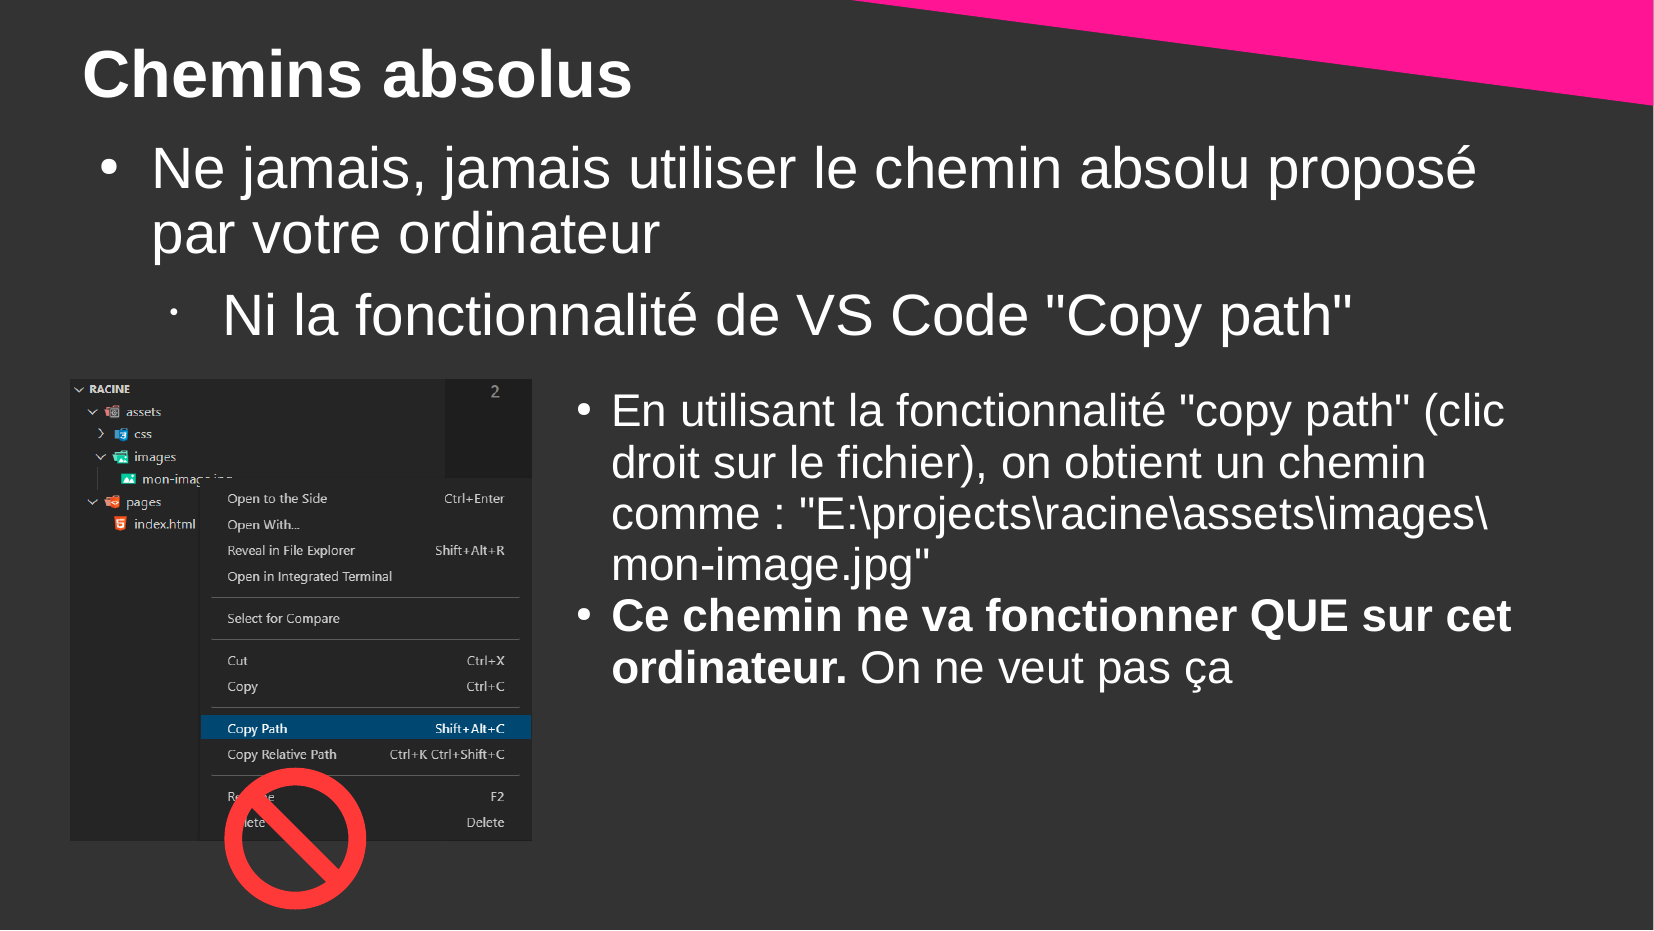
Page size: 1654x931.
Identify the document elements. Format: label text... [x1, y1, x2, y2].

text_box En utilisant la fonctionnalité "copy path" (clic droit sur le fichier), on obtient un chemin comme : "E:\projects\racine\assets\images\mon-image.jpg" Ce chemin ne va fonctionner QUE sur cet ordinateur. On ne veut pas ça [561, 377, 1530, 827]
picture [70, 379, 532, 841]
title Chemins absolus [82, 37, 1571, 122]
list Ne jamais, jamais utiliser le chemin absolu proposé par votre ordinateur Ni la fonctionnalité de VS Code "Copy path" [80, 135, 1546, 497]
picture [243, 809, 284, 841]
picture [266, 786, 348, 841]
text_box [224, 767, 367, 910]
text_box [851, 0, 1654, 106]
